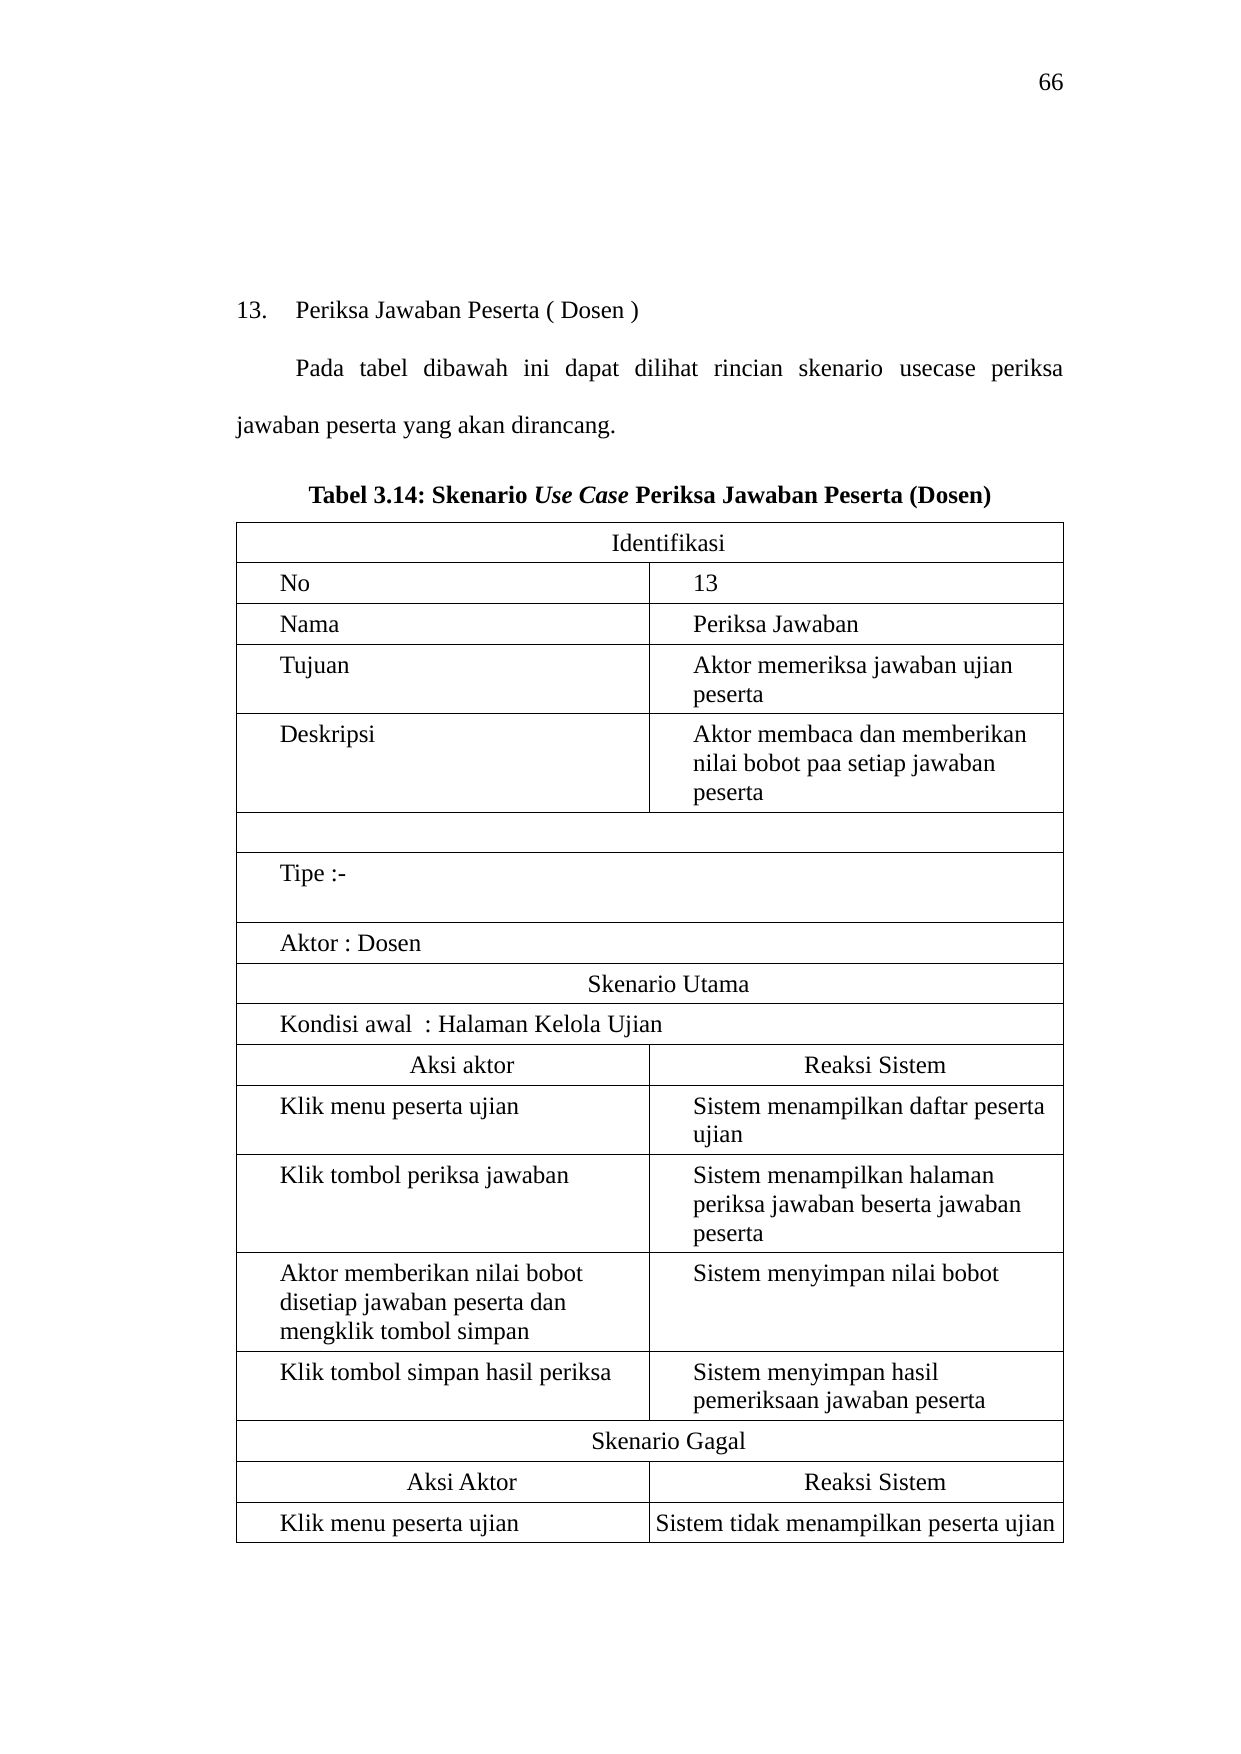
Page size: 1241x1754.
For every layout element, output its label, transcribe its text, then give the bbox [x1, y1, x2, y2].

table_cell 13 [650, 563, 1063, 603]
table_cell Aksi Aktor [237, 1462, 649, 1501]
table_cell Aktor : Dosen [237, 923, 1063, 962]
table_cell Kondisi awal : Halaman Kelola Ujian [237, 1004, 1063, 1044]
table_cell Aktor memberikan nilai bobot disetiap jawaban peserta dan mengklik tombol simpan [237, 1253, 649, 1351]
table_cell [237, 813, 1063, 852]
table_cell Nama [237, 604, 649, 644]
table_cell Aktor memeriksa jawaban ujian peserta [650, 645, 1063, 713]
text Tabel 3.14: Skenario Use Case Periksa Jawaban Peserta (Dosen) [236, 480, 1063, 509]
table_cell Sistem tidak menampilkan peserta ujian [650, 1503, 1063, 1542]
table_cell Klik menu peserta ujian [237, 1503, 649, 1542]
table_cell Skenario Gagal [237, 1421, 1063, 1461]
table_cell Tujuan [237, 645, 649, 713]
table_cell Aktor membaca dan memberikan nilai bobot paa setiap jawaban peserta [650, 714, 1063, 811]
table_cell Sistem menyimpan nilai bobot [650, 1253, 1063, 1351]
table_cell Reaksi Sistem [650, 1462, 1063, 1501]
table_header Identifikasi [237, 523, 1063, 562]
text Pada tabel dibawah ini dapat dilihat rincian skenario usecase periksa jawaban peserta yang akan dirancang. [236, 353, 1063, 439]
table_cell Sistem menampilkan halaman periksa jawaban beserta jawaban peserta [650, 1155, 1063, 1252]
table_cell Klik tombol simpan hasil periksa [237, 1352, 649, 1420]
table_cell Sistem menampilkan daftar peserta ujian [650, 1086, 1063, 1154]
table_cell Aksi aktor [237, 1045, 649, 1084]
table_cell Sistem menyimpan hasil pemeriksaan jawaban peserta [650, 1352, 1063, 1420]
list Periksa Jawaban Peserta ( Dosen ) [236, 295, 1063, 324]
table_cell No [237, 563, 649, 603]
table_cell Tipe :- [237, 853, 1063, 922]
table_cell Reaksi Sistem [650, 1045, 1063, 1084]
table_cell Klik menu peserta ujian [237, 1086, 649, 1154]
table_cell Klik tombol periksa jawaban [237, 1155, 649, 1252]
table_cell Periksa Jawaban [650, 604, 1063, 644]
table_cell Skenario Utama [237, 964, 1063, 1003]
table_cell Deskripsi [237, 714, 649, 811]
